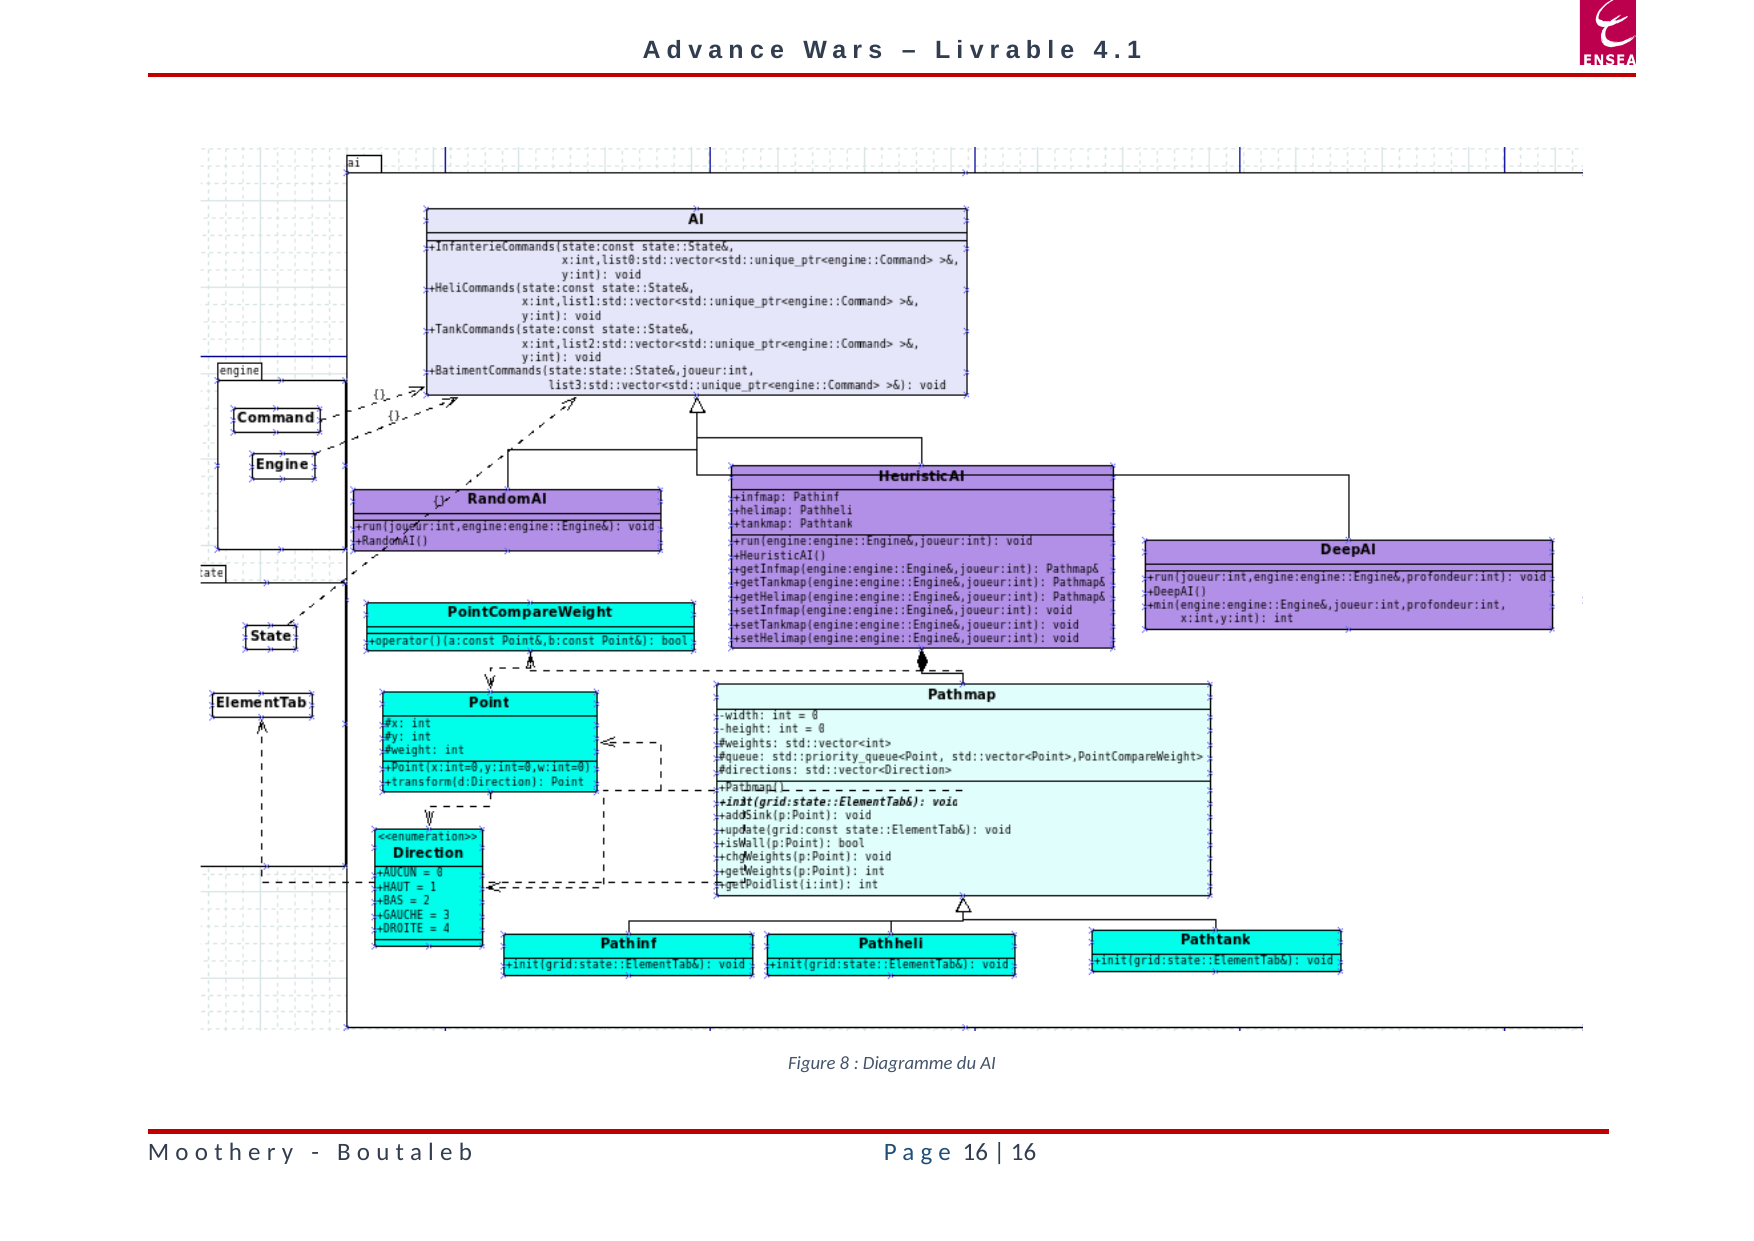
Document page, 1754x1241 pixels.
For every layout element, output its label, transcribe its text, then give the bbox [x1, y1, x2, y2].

picture [1579, 0, 1636, 65]
picture [200, 147, 1583, 1031]
text Figure 8 : Diagramme du AI [148, 1051, 1636, 1074]
